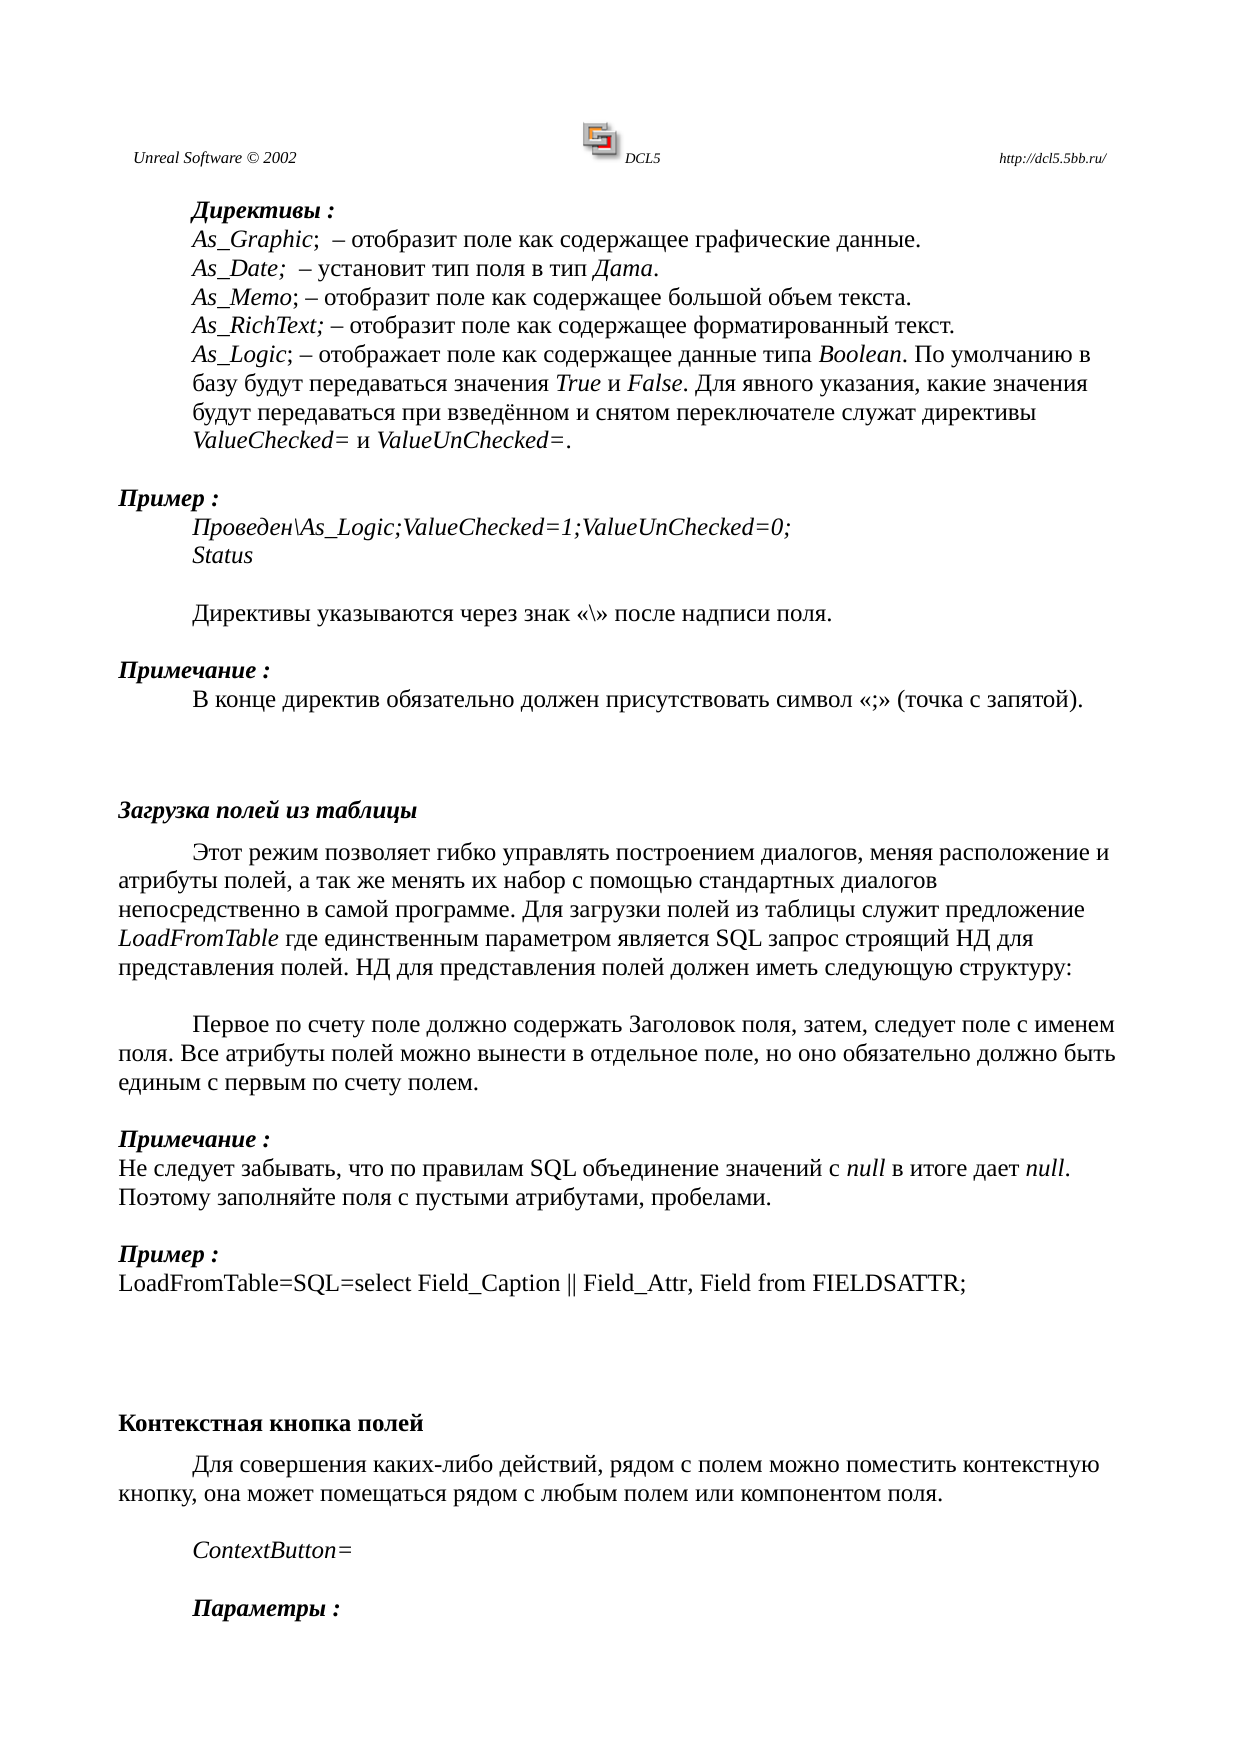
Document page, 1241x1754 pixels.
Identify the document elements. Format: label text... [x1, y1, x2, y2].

text As_Graphic; – отобразит поле как содержащее графические данные. [118, 224, 1122, 253]
text Параметры : [118, 1593, 1122, 1622]
text LoadFromTable=SQL=select Field_Caption || Field_Attr, Field from FIELDSATTR; [118, 1268, 1122, 1297]
text As_Memo; – отобразит поле как содержащее большой объем текста. [118, 282, 1122, 310]
text Директивы : [118, 195, 1122, 224]
picture [579, 118, 625, 164]
text As_RichText; – отобразит поле как содержащее форматированный текст. [118, 310, 1122, 339]
text Проведен\As_Logic;ValueChecked=1;ValueUnChecked=0; [118, 512, 1122, 540]
text Примечание : [118, 655, 1122, 684]
text Для совершения каких-либо действий, рядом с полем можно поместить контекстную кнопку, она может помещаться рядом с любым полем или компонентом поля. [118, 1449, 1122, 1507]
text Первое по счету поле должно содержать Заголовок поля, затем, следует поле с именем поля. Все атрибуты полей можно вынести в отдельное поле, но оно обязательно должно быть единым с первым по счету полем. [118, 1009, 1122, 1095]
text Status [118, 540, 1122, 569]
text As_Date; – установит тип поля в тип Дата. [118, 253, 1122, 282]
text В конце директив обязательно должен присутствовать символ «;» (точка с запятой). [118, 684, 1122, 713]
subtitle Загрузка полей из таблицы [118, 795, 1122, 824]
text As_Logic; – отображает поле как содержащее данные типа Boolean. По умолчанию в базу будут передаваться значения True и False. Для явного указания, какие значения будут передаваться при взведённом и снятом переключателе служат директивы ValueChecked= и ValueUnChecked=. [118, 339, 1122, 454]
text Не следует забывать, что по правилам SQL объединение значений с null в итоге дает null. Поэтому заполняйте поля с пустыми атрибутами, пробелами. [118, 1153, 1122, 1210]
text Этот режим позволяет гибко управлять построением диалогов, меняя расположение и атрибуты полей, а так же менять их набор с помощью стандартных диалогов непосредственно в самой программе. Для загрузки полей из таблицы служит предложение LoadFromTable где единственным параметром является SQL запрос строящий НД для представления полей. НД для представления полей должен иметь следующую структуру: [118, 837, 1122, 980]
text Примечание : [118, 1124, 1122, 1153]
text Пример : [118, 1239, 1122, 1268]
text Пример : [118, 483, 1122, 512]
subtitle Контекстная кнопка полей [118, 1408, 1122, 1437]
text ContextButton= [118, 1535, 1122, 1564]
text Директивы указываются через знак «\» после надписи поля. [118, 598, 1122, 627]
